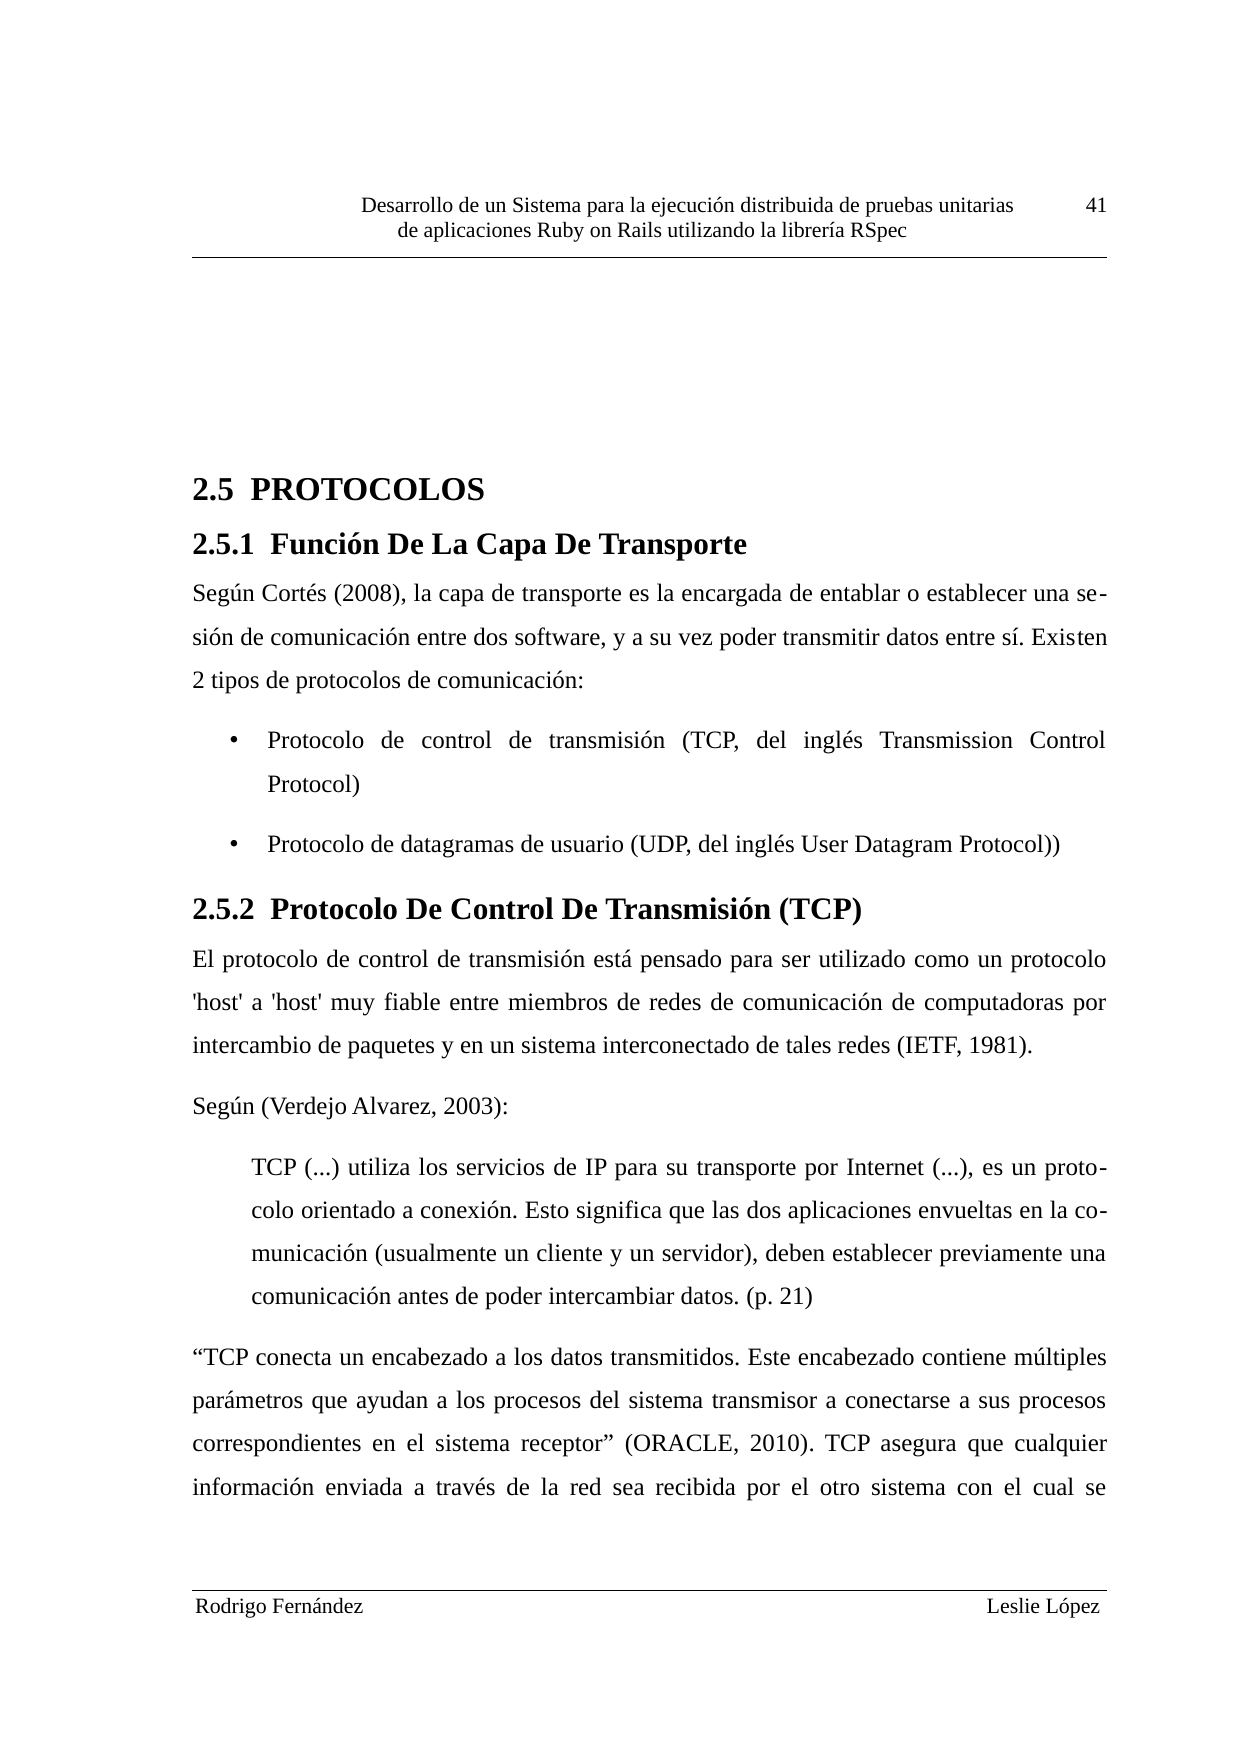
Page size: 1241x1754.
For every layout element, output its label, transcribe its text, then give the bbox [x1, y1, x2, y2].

text “TCP conecta un encabezado a los datos transmitidos. Este encabezado contiene múltiples parámetros que ayudan a los procesos del sistema transmisor a conectarse a sus procesos correspondientes en el sistema receptor” (ORACLE, 2010). TCP asegura que cualquier información enviada a través de la red sea recibida por el otro sistema con el cual se [192, 1342, 1107, 1500]
list Protocolo de control de transmisión (TCP, del inglés Transmission Control Protocol) [229, 726, 1107, 797]
subtitle Protocolo de control de transmisión (TCP) [192, 890, 1107, 926]
subtitle Función de la capa de transporte [192, 525, 1107, 561]
text Según (Verdejo Alvarez, 2003)⁠: [192, 1091, 1107, 1120]
text Según Cortés (2008)⁠, la capa de transporte es la encargada de entablar o establecer una se­sión de comunicación entre dos software, y a su vez poder transmitir datos entre sí. Exis­ten 2 tipos de protocolos de comunicación: [192, 578, 1107, 693]
text TCP (...) utiliza los servicios de IP para su transporte por Internet (...), es un proto­colo orientado a conexión. Esto significa que las dos aplicaciones envueltas en la co­municación (usualmente un cliente y un servidor), deben establecer previamente una comunicación antes de poder intercambiar datos. (p. 21) [251, 1152, 1107, 1310]
subtitle Protocolos [192, 469, 1107, 507]
text El protocolo de control de transmisión está pensado para ser utilizado como un protocolo 'host' a 'host' muy fiable entre miembros de redes de comunicación de computadoras por intercambio de paquetes y en un sistema interconec­tado de tales redes (IETF, 1981)⁠. [192, 944, 1107, 1059]
list Protocolo de datagramas de usuario (UDP, del inglés User Datagram Protocol)) [229, 829, 1107, 858]
